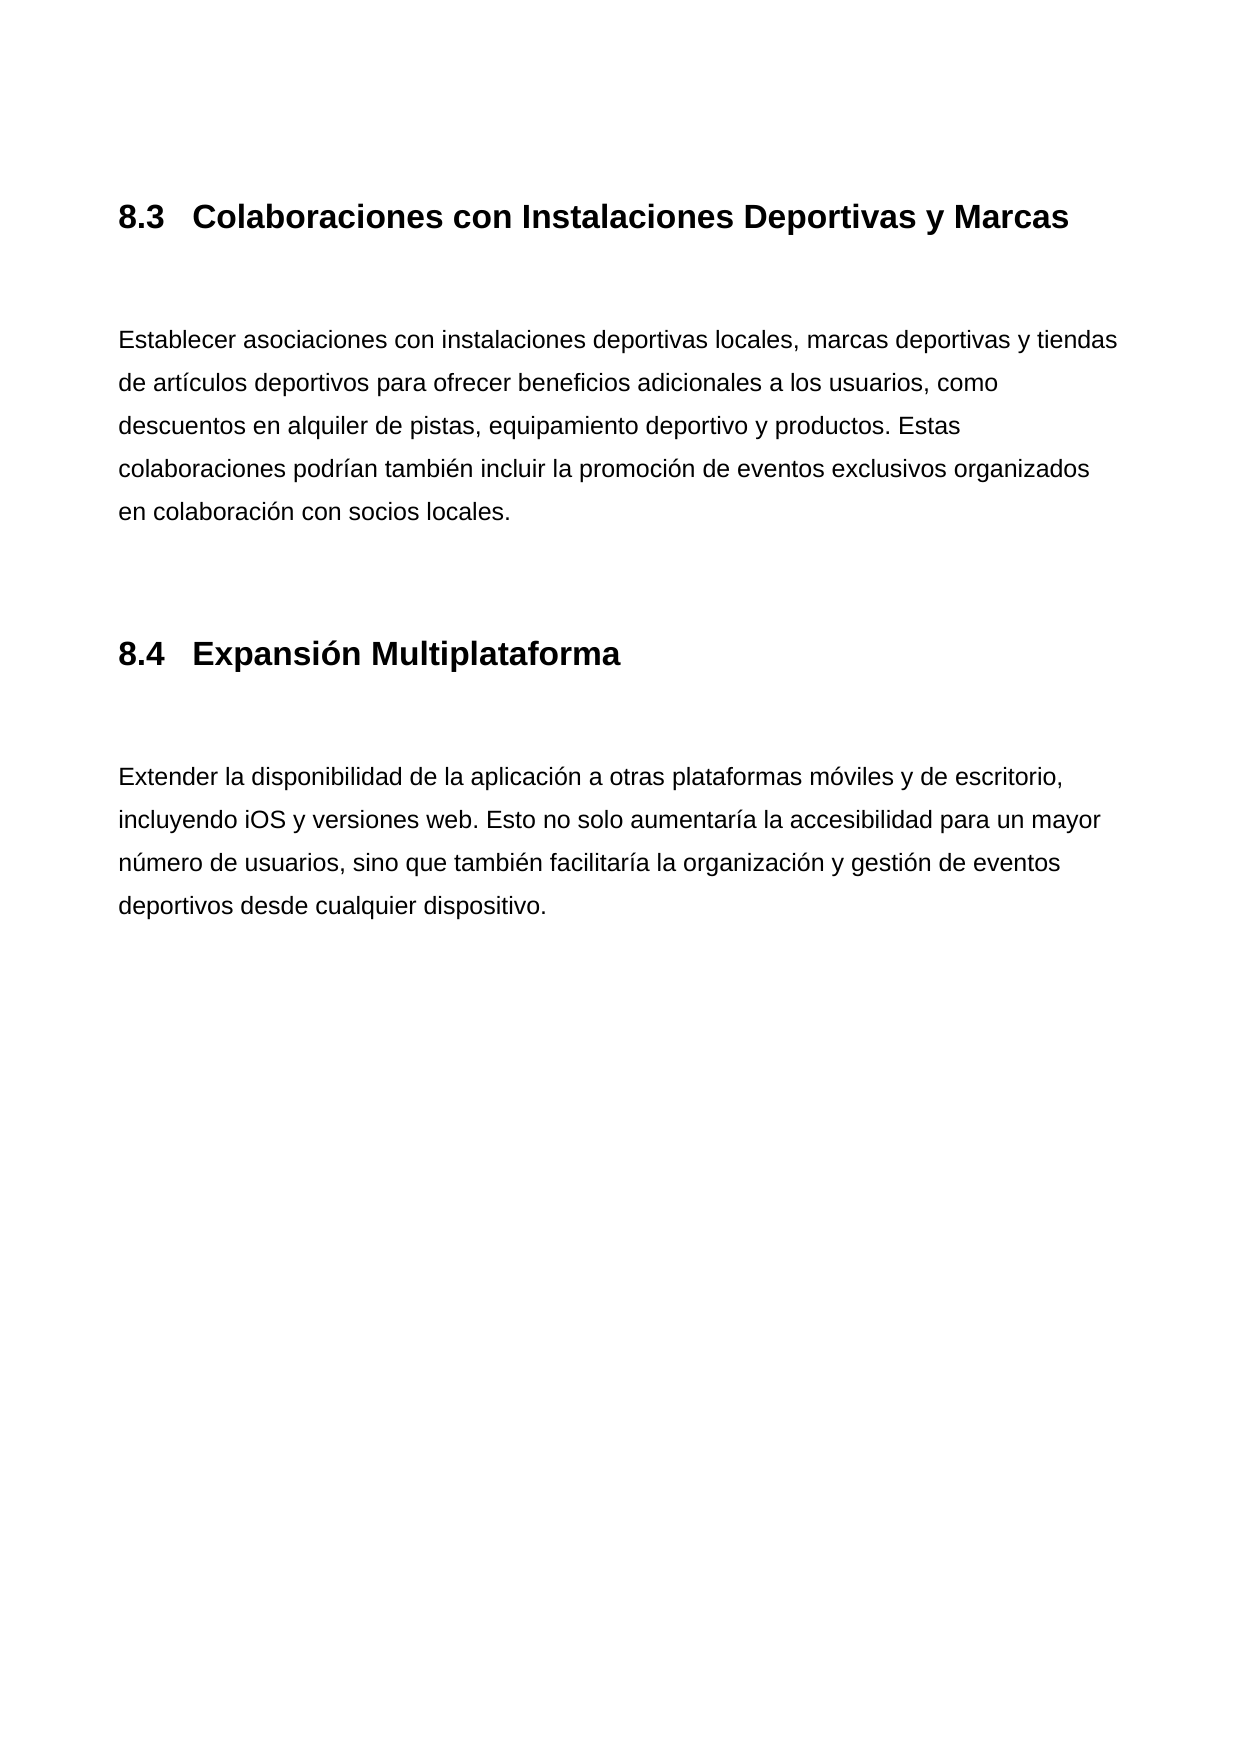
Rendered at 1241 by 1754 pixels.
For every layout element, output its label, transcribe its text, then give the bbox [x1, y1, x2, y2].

text Establecer asociaciones con instalaciones deportivas locales, marcas deportivas y tiendas de artículos deportivos para ofrecer beneficios adicionales a los usuarios, como descuentos en alquiler de pistas, equipamiento deportivo y productos. Estas colaboraciones podrían también incluir la promoción de eventos exclusivos organizados en colaboración con socios locales. [118, 325, 1122, 526]
subtitle Colaboraciones con Instalaciones Deportivas y Marcas [118, 197, 1122, 235]
text Extender la disponibilidad de la aplicación a otras plataformas móviles y de escritorio, incluyendo iOS y versiones web. Esto no solo aumentaría la accesibilidad para un mayor número de usuarios, sino que también facilitaría la organización y gestión de eventos deportivos desde cualquier dispositivo. [118, 762, 1122, 920]
subtitle Expansión Multiplataforma [118, 633, 1122, 672]
